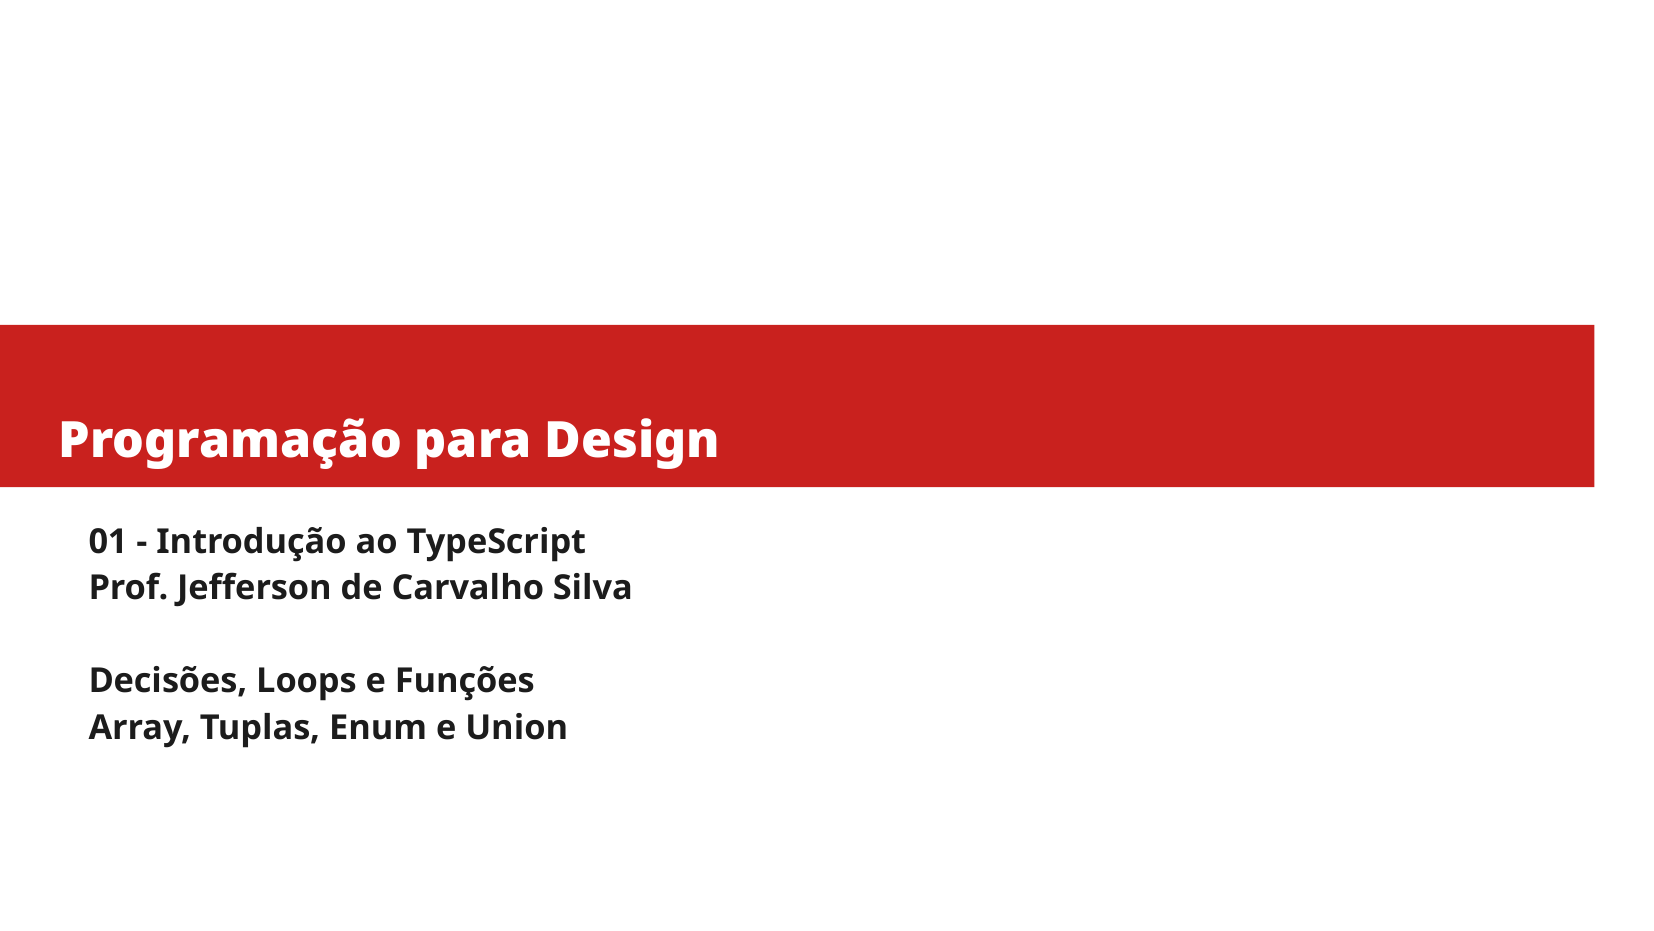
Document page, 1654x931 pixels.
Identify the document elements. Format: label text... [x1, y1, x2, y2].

title Programação para Design [59, 354, 1565, 473]
subtitle 01 - Introdução ao TypeScript Prof. Jefferson de Carvalho Silva Decisões, Loops e Funções Array, Tuplas, Enum e Union [88, 516, 1565, 827]
